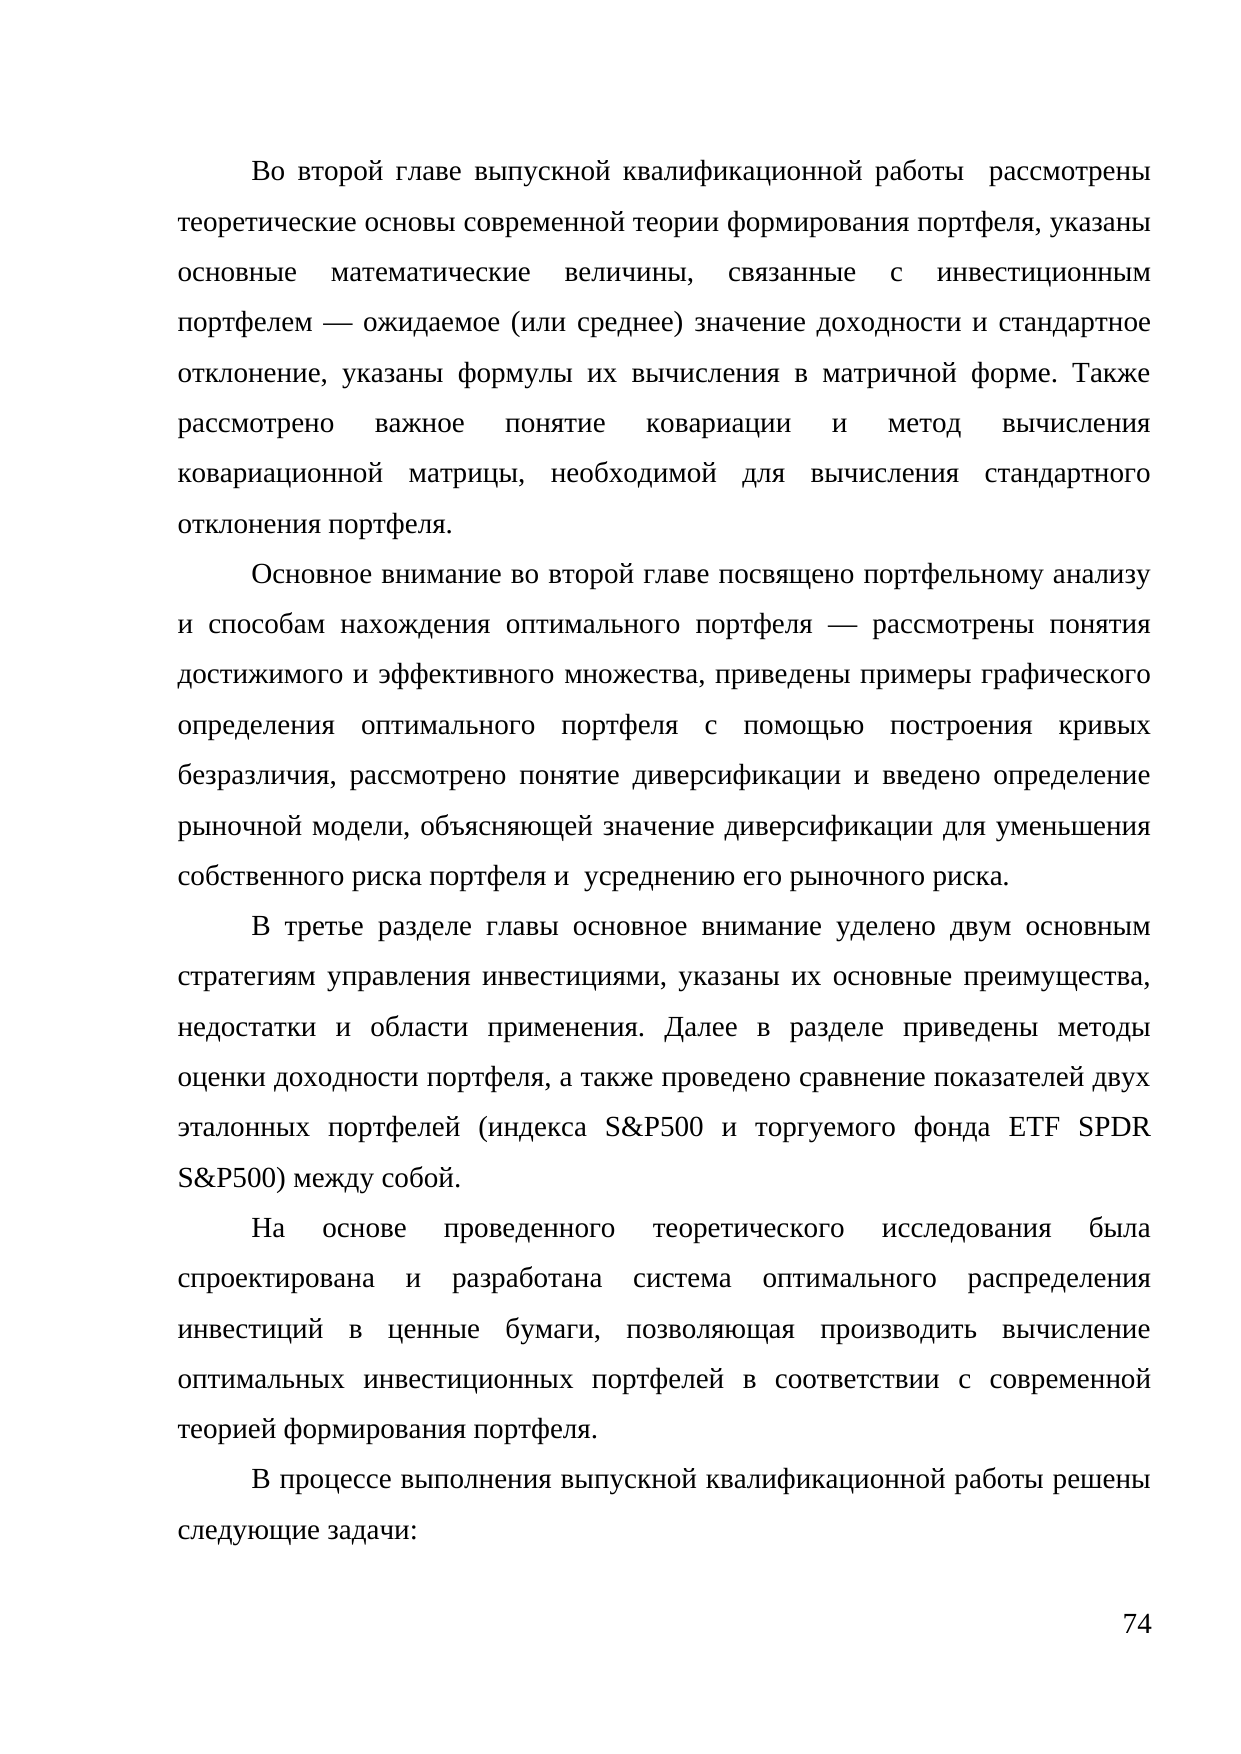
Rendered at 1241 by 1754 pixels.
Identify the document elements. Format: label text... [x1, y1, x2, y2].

text В третье разделе главы основное внимание уделено двум основным стратегиям управления инвестициями, указаны их основные преимущества, недостатки и области применения. Далее в разделе приведены методы оценки доходности портфеля, а также проведено сравнение показателей двух эталонных портфелей (индекса S&P500 и торгуемого фонда ETF SPDR S&P500) между собой. [177, 908, 1152, 1193]
text На основе проведенного теоретического исследования была спроектирована и разработана система оптимального распределения инвестиций в ценные бумаги, позволяющая производить вычисление оптимальных инвестиционных портфелей в соответствии с современной теорией формирования портфеля. [177, 1210, 1152, 1445]
text В процессе выполнения выпускной квалификационной работы решены следующие задачи: [177, 1462, 1152, 1546]
text Основное внимание во второй главе посвящено портфельному анализу и способам нахождения оптимального портфеля — рассмотрены понятия достижимого и эффективного множества, приведены примеры графического определения оптимального портфеля с помощью построения кривых безразличия, рассмотрено понятие диверсификации и введено определение рыночной модели, объясняющей значение диверсификации для уменьшения собственного риска портфеля и усреднению его рыночного риска. [177, 556, 1152, 891]
text Во второй главе выпускной квалификационной работы рассмотрены теоретические основы современной теории формирования портфеля, указаны основные математические величины, связанные с инвестиционным портфелем — ожидаемое (или среднее) значение доходности и стандартное отклонение, указаны формулы их вычисления в матричной форме. Также рассмотрено важное понятие ковариации и метод вычисления ковариационной матрицы, необходимой для вычисления стандартного отклонения портфеля. [177, 153, 1152, 539]
